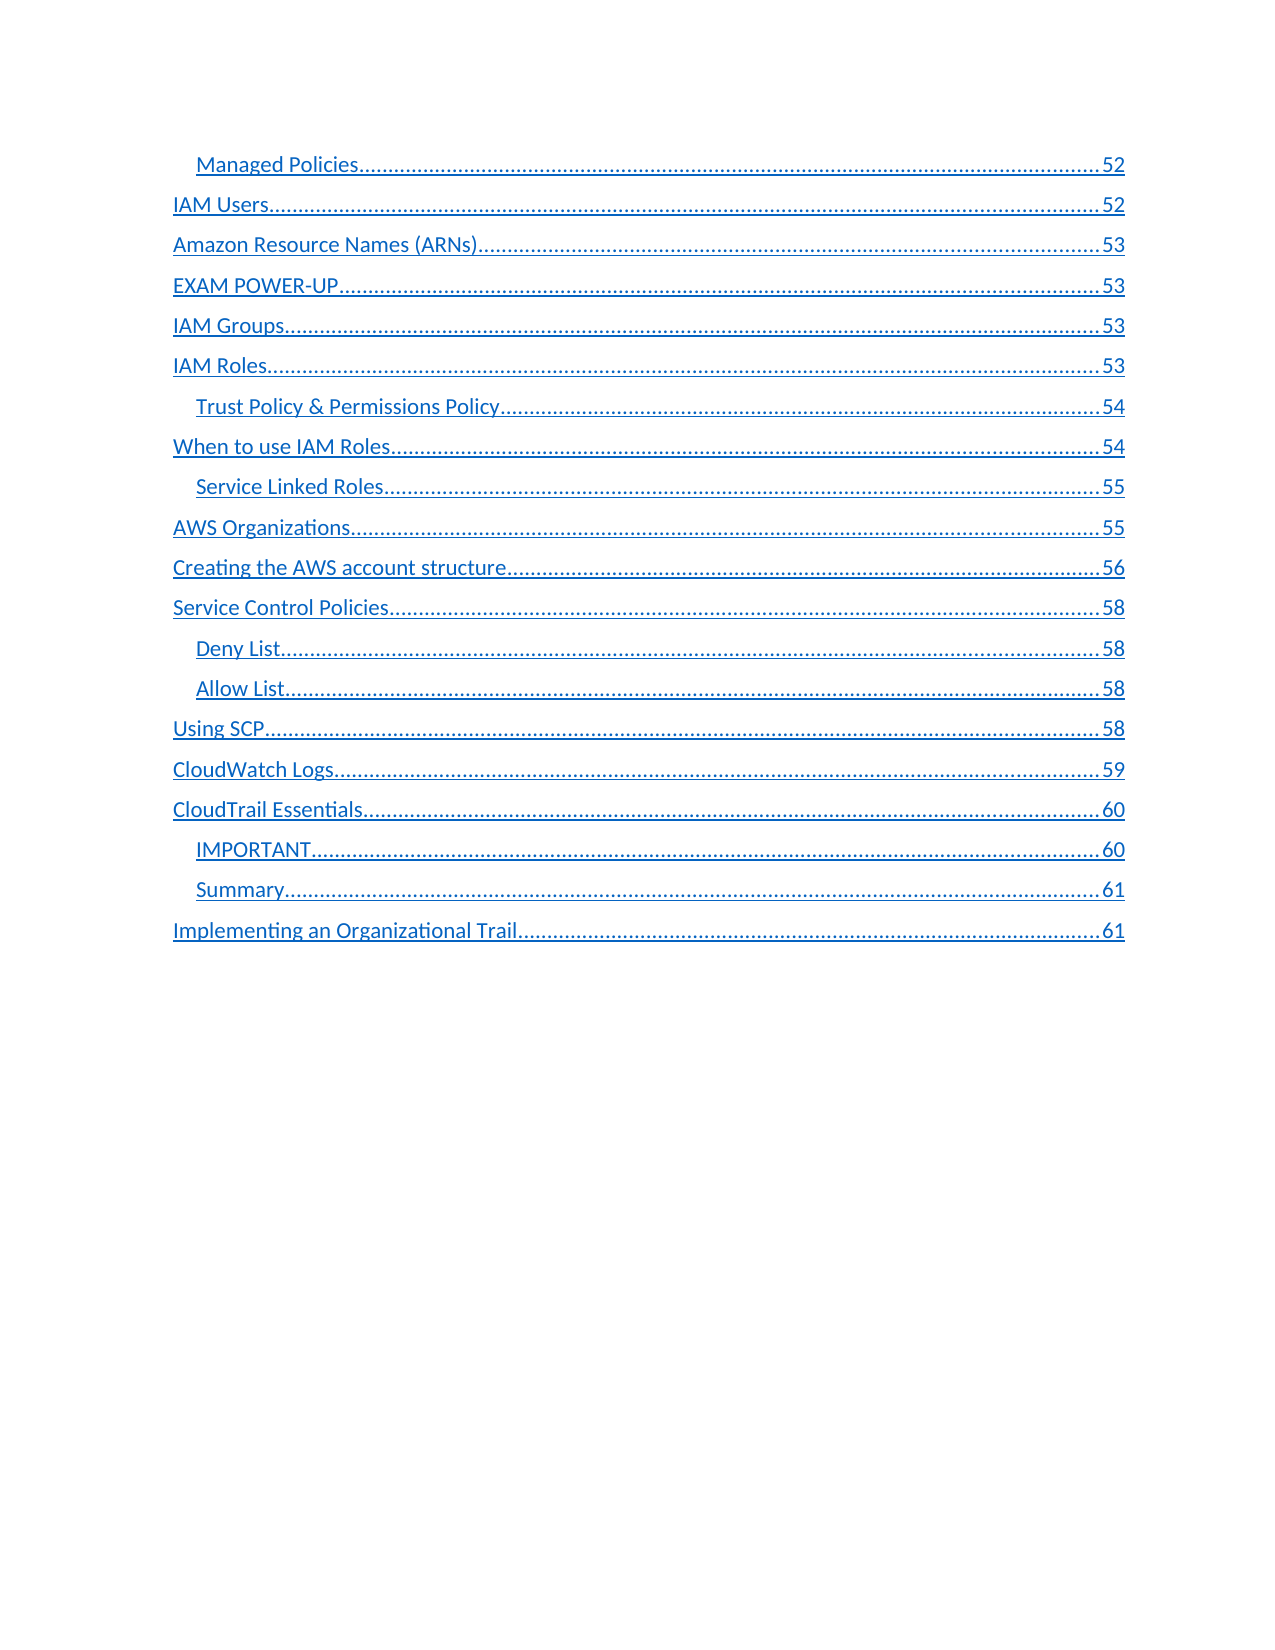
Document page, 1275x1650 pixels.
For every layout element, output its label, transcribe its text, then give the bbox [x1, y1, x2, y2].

text Trust Policy & Permissions Policy 54 [196, 392, 1125, 416]
text Summary 61 [196, 876, 1125, 900]
text CloudTrail Essentials 60 [173, 795, 1125, 819]
text Service Linked Roles 55 [196, 472, 1125, 497]
text Allow List 58 [196, 674, 1125, 698]
text IAM Users 52 [173, 190, 1125, 214]
text Using SCP 58 [173, 714, 1125, 738]
text When to use IAM Roles 54 [173, 432, 1125, 456]
text IAM Roles 53 [173, 352, 1125, 376]
text EXAM POWER-UP 53 [173, 271, 1125, 295]
text AWS Organizations 55 [173, 513, 1125, 537]
text Service Control Policies 58 [173, 593, 1125, 618]
text Deny List 58 [196, 634, 1125, 658]
text IMPORTANT 60 [196, 835, 1125, 859]
text Creating the AWS account structure 56 [173, 553, 1125, 577]
text IAM Groups 53 [173, 311, 1125, 335]
text Implementing an Organizational Trail 61 [173, 916, 1125, 940]
text Amazon Resource Names (ARNs) 53 [173, 231, 1125, 255]
text Managed Policies 52 [196, 150, 1125, 174]
text CloudWatch Logs 59 [173, 755, 1125, 779]
